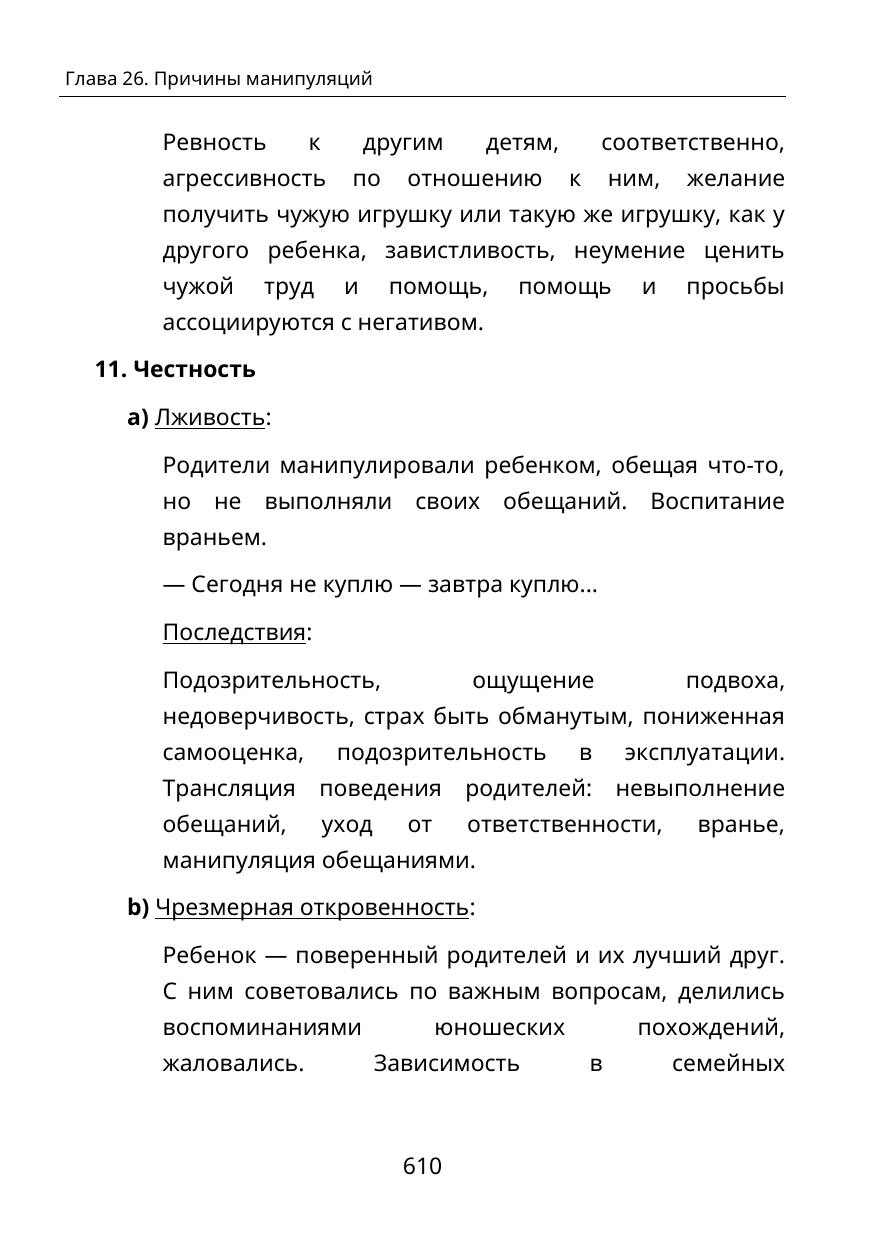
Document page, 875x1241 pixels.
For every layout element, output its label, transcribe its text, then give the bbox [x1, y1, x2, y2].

list Лживость: [121, 401, 786, 432]
list Ребенок — поверенный родителей и их лучший друг. С ним советовались по важным вопросам, делились воспоминаниями юношеских похождений, жаловались. Зависимость в семейных [121, 939, 786, 1078]
list Родители манипулировали ребенком, обещая что-то, но не выполняли своих обещаний. Воспитание враньем. [121, 449, 786, 552]
list — Сегодня не куплю — завтра куплю... [121, 568, 786, 600]
list Последствия: [121, 616, 786, 647]
list Чрезмерная откровенность: [121, 891, 786, 922]
list Ревность к другим детям, соответственно, агрессивность по отношению к ним, желание получить чужую игрушку или такую же игрушку, как у другого ребенка, завистливость, неумение ценить чужой труд и помощь, помощь и просьбы ассоциируются с негативом. [121, 126, 786, 337]
list Подозрительность, ощущение подвоха, недоверчивость, страх быть обманутым, пониженная самооценка, подозрительность в эксплуатации. Трансляция поведения родителей: невыполнение обещаний, уход от ответственности, вранье, манипуляция обещаниями. [121, 664, 786, 875]
list Честность [88, 353, 786, 385]
